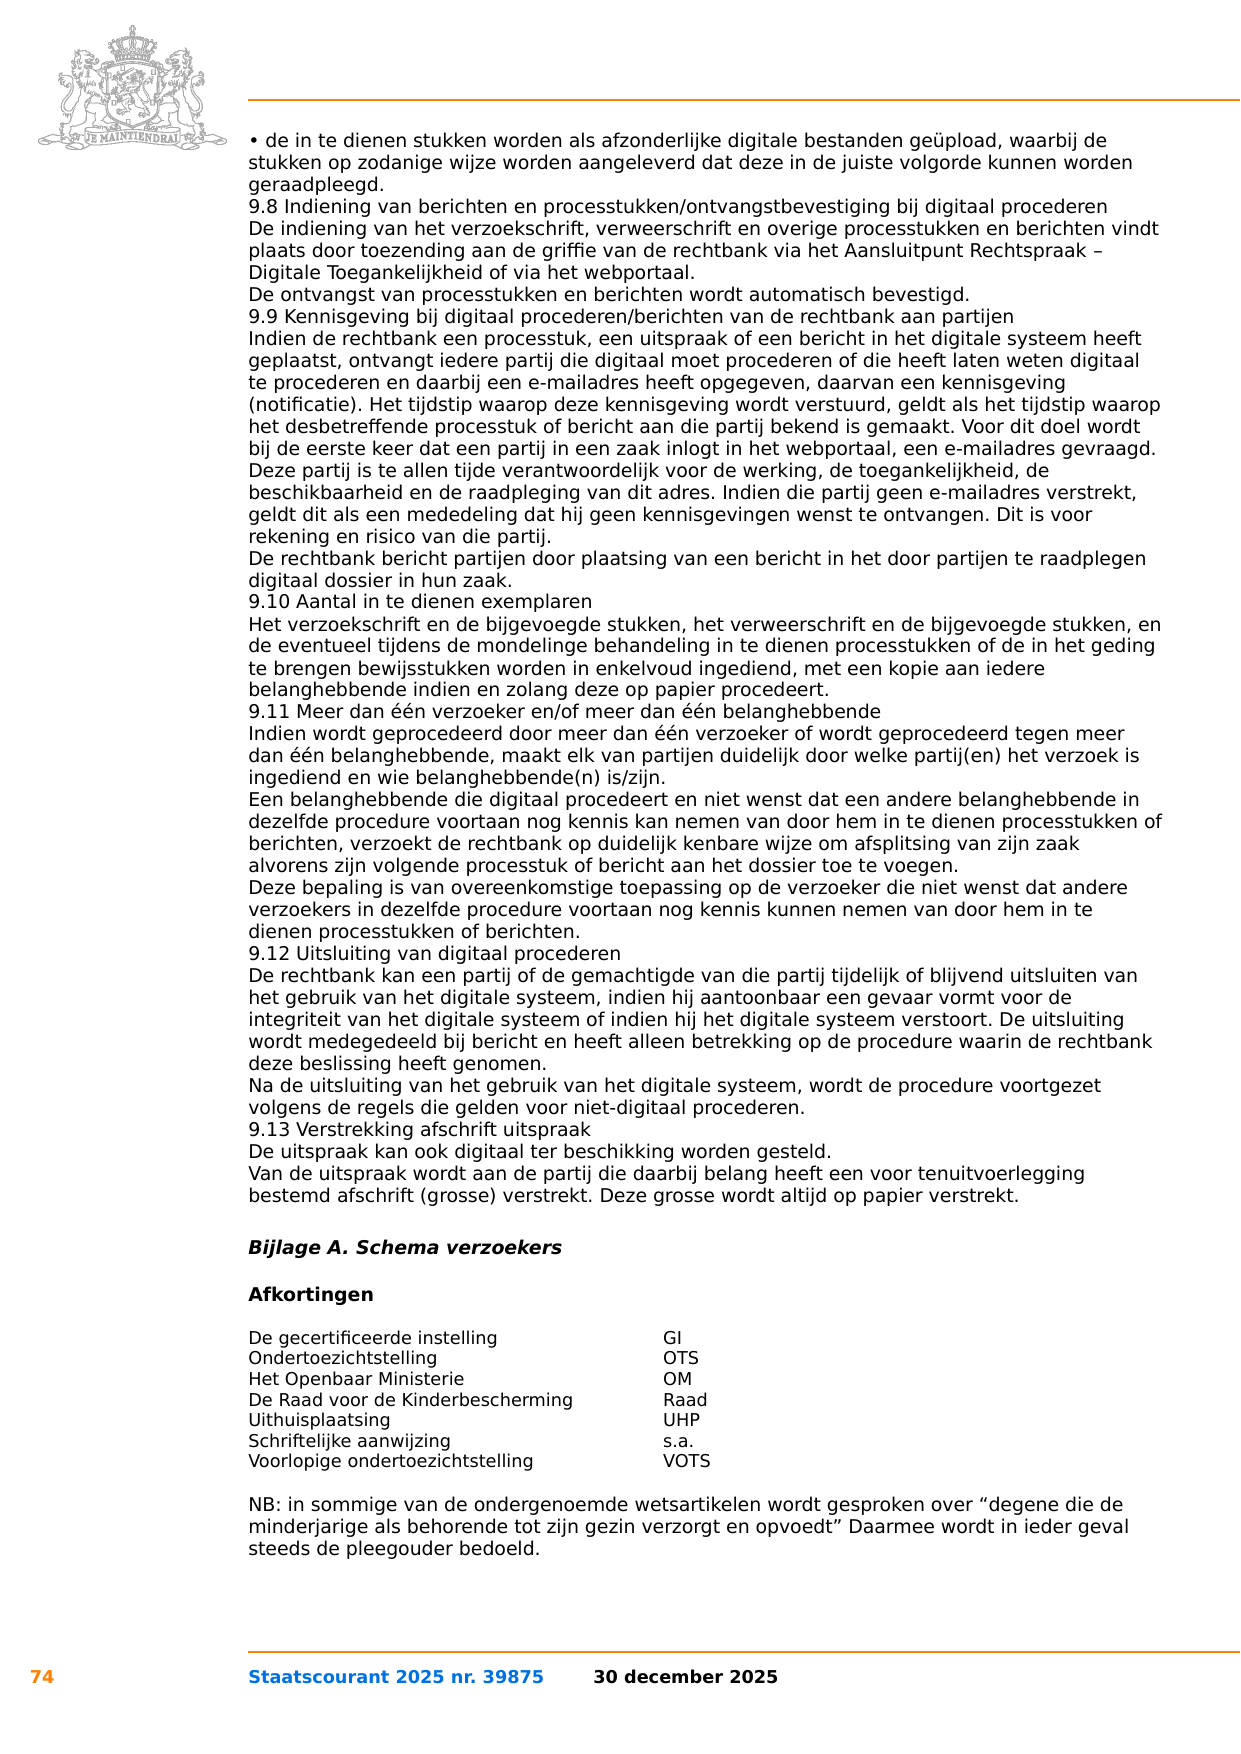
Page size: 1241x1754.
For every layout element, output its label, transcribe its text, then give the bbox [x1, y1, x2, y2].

table_cell OM [657, 1369, 1163, 1389]
text Indien de rechtbank een processtuk, een uitspraak of een bericht in het digitale systeem heeft geplaatst, ontvangt iedere partij die digitaal moet procederen of die heeft laten weten digitaal te procederen en daarbij een e-mailadres heeft opgegeven, daarvan een kennisgeving (notificatie). Het tijdstip waarop deze kennisgeving wordt verstuurd, geldt als het tijdstip waarop het desbetreffende processtuk of bericht aan die partij bekend is gemaakt. Voor dit doel wordt bij de eerste keer dat een partij in een zaak inlogt in het webportaal, een e-mailadres gevraagd. Deze partij is te allen tijde verantwoordelijk voor de werking, de toegankelijkheid, de beschikbaarheid en de raadpleging van dit adres. Indien die partij geen e-mailadres verstrekt, geldt dit als een mededeling dat hij geen kennisgevingen wenst te ontvangen. Dit is voor rekening en risico van die partij. [248, 328, 1163, 547]
table_cell De Raad voor de Kinderbescherming [248, 1390, 657, 1410]
table_cell Schriftelijke aanwijzing [248, 1431, 657, 1451]
text De rechtbank kan een partij of de gemachtigde van die partij tijdelijk of blijvend uitsluiten van het gebruik van het digitale systeem, indien hij aantoonbaar een gevaar vormt voor de integriteit van het digitale systeem of indien hij het digitale systeem verstoort. De uitsluiting wordt medegedeeld bij bericht en heeft alleen betrekking op de procedure waarin de rechtbank deze beslissing heeft genomen. [248, 965, 1163, 1075]
table_cell s.a. [657, 1431, 1163, 1451]
text 9.11 Meer dan één verzoeker en/of meer dan één belanghebbende [248, 701, 1163, 723]
text De uitspraak kan ook digitaal ter beschikking worden gesteld. [248, 1141, 1163, 1163]
table_cell Het Openbaar Ministerie [248, 1369, 657, 1389]
text 9.12 Uitsluiting van digitaal procederen [248, 943, 1163, 965]
text Deze bepaling is van overeenkomstige toepassing op de verzoeker die niet wenst dat andere verzoekers in dezelfde procedure voortaan nog kennis kunnen nemen van door hem in te dienen processtukken of berichten. [248, 877, 1163, 943]
text • de in te dienen stukken worden als afzonderlijke digitale bestanden geüpload, waarbij de stukken op zodanige wijze worden aangeleverd dat deze in de juiste volgorde kunnen worden geraadpleegd. [248, 130, 1163, 196]
text Indien wordt geprocedeerd door meer dan één verzoeker of wordt geprocedeerd tegen meer dan één belanghebbende, maakt elk van partijen duidelijk door welke partij(en) het verzoek is ingediend en wie belanghebbende(n) is/zijn. [248, 723, 1163, 789]
subtitle Bijlage A. Schema verzoekers [248, 1237, 1163, 1259]
text De indiening van het verzoekschrift, verweerschrift en overige processtukken en berichten vindt plaats door toezending aan de griffie van de rechtbank via het Aansluitpunt Rechtspraak – Digitale Toegankelijkheid of via het webportaal. [248, 218, 1163, 284]
table_cell OTS [657, 1348, 1163, 1369]
table_cell Voorlopige ondertoezichtstelling [248, 1451, 657, 1472]
text Na de uitsluiting van het gebruik van het digitale systeem, wordt de procedure voortgezet volgens de regels die gelden voor niet-digitaal procederen. [248, 1075, 1163, 1119]
text De ontvangst van processtukken en berichten wordt automatisch bevestigd. [248, 284, 1163, 306]
text 9.10 Aantal in te dienen exemplaren [248, 591, 1163, 613]
text 9.13 Verstrekking afschrift uitspraak [248, 1119, 1163, 1141]
picture [38, 25, 227, 150]
table_header De gecertificeerde instelling [248, 1328, 657, 1348]
table_cell UHP [657, 1410, 1163, 1431]
text De rechtbank bericht partijen door plaatsing van een bericht in het door partijen te raadplegen digitaal dossier in hun zaak. [248, 547, 1163, 591]
table_header GI [657, 1328, 1163, 1348]
text 9.8 Indiening van berichten en processtukken/ontvangstbevestiging bij digitaal procederen [248, 196, 1163, 218]
table_cell VOTS [657, 1451, 1163, 1472]
text Een belanghebbende die digitaal procedeert en niet wenst dat een andere belanghebbende in dezelfde procedure voortaan nog kennis kan nemen van door hem in te dienen processtukken of berichten, verzoekt de rechtbank op duidelijk kenbare wijze om afsplitsing van zijn zaak alvorens zijn volgende processtuk of bericht aan het dossier toe te voegen. [248, 789, 1163, 877]
text Afkortingen [248, 1284, 1163, 1306]
table_cell Ondertoezichtstelling [248, 1348, 657, 1369]
table_cell Raad [657, 1390, 1163, 1410]
table_cell Uithuisplaatsing [248, 1410, 657, 1431]
text NB: in sommige van de ondergenoemde wetsartikelen wordt gesproken over “degene die de minderjarige als behorende tot zijn gezin verzorgt en opvoedt” Daarmee wordt in ieder geval steeds de pleegouder bedoeld. [248, 1494, 1163, 1560]
text 9.9 Kennisgeving bij digitaal procederen/berichten van de rechtbank aan partijen [248, 306, 1163, 328]
text Van de uitspraak wordt aan de partij die daarbij belang heeft een voor tenuitvoerlegging bestemd afschrift (grosse) verstrekt. Deze grosse wordt altijd op papier verstrekt. [248, 1163, 1163, 1207]
text Het verzoekschrift en de bijgevoegde stukken, het verweerschrift en de bijgevoegde stukken, en de eventueel tijdens de mondelinge behandeling in te dienen processtukken of de in het geding te brengen bewijsstukken worden in enkelvoud ingediend, met een kopie aan iedere belanghebbende indien en zolang deze op papier procedeert. [248, 613, 1163, 701]
